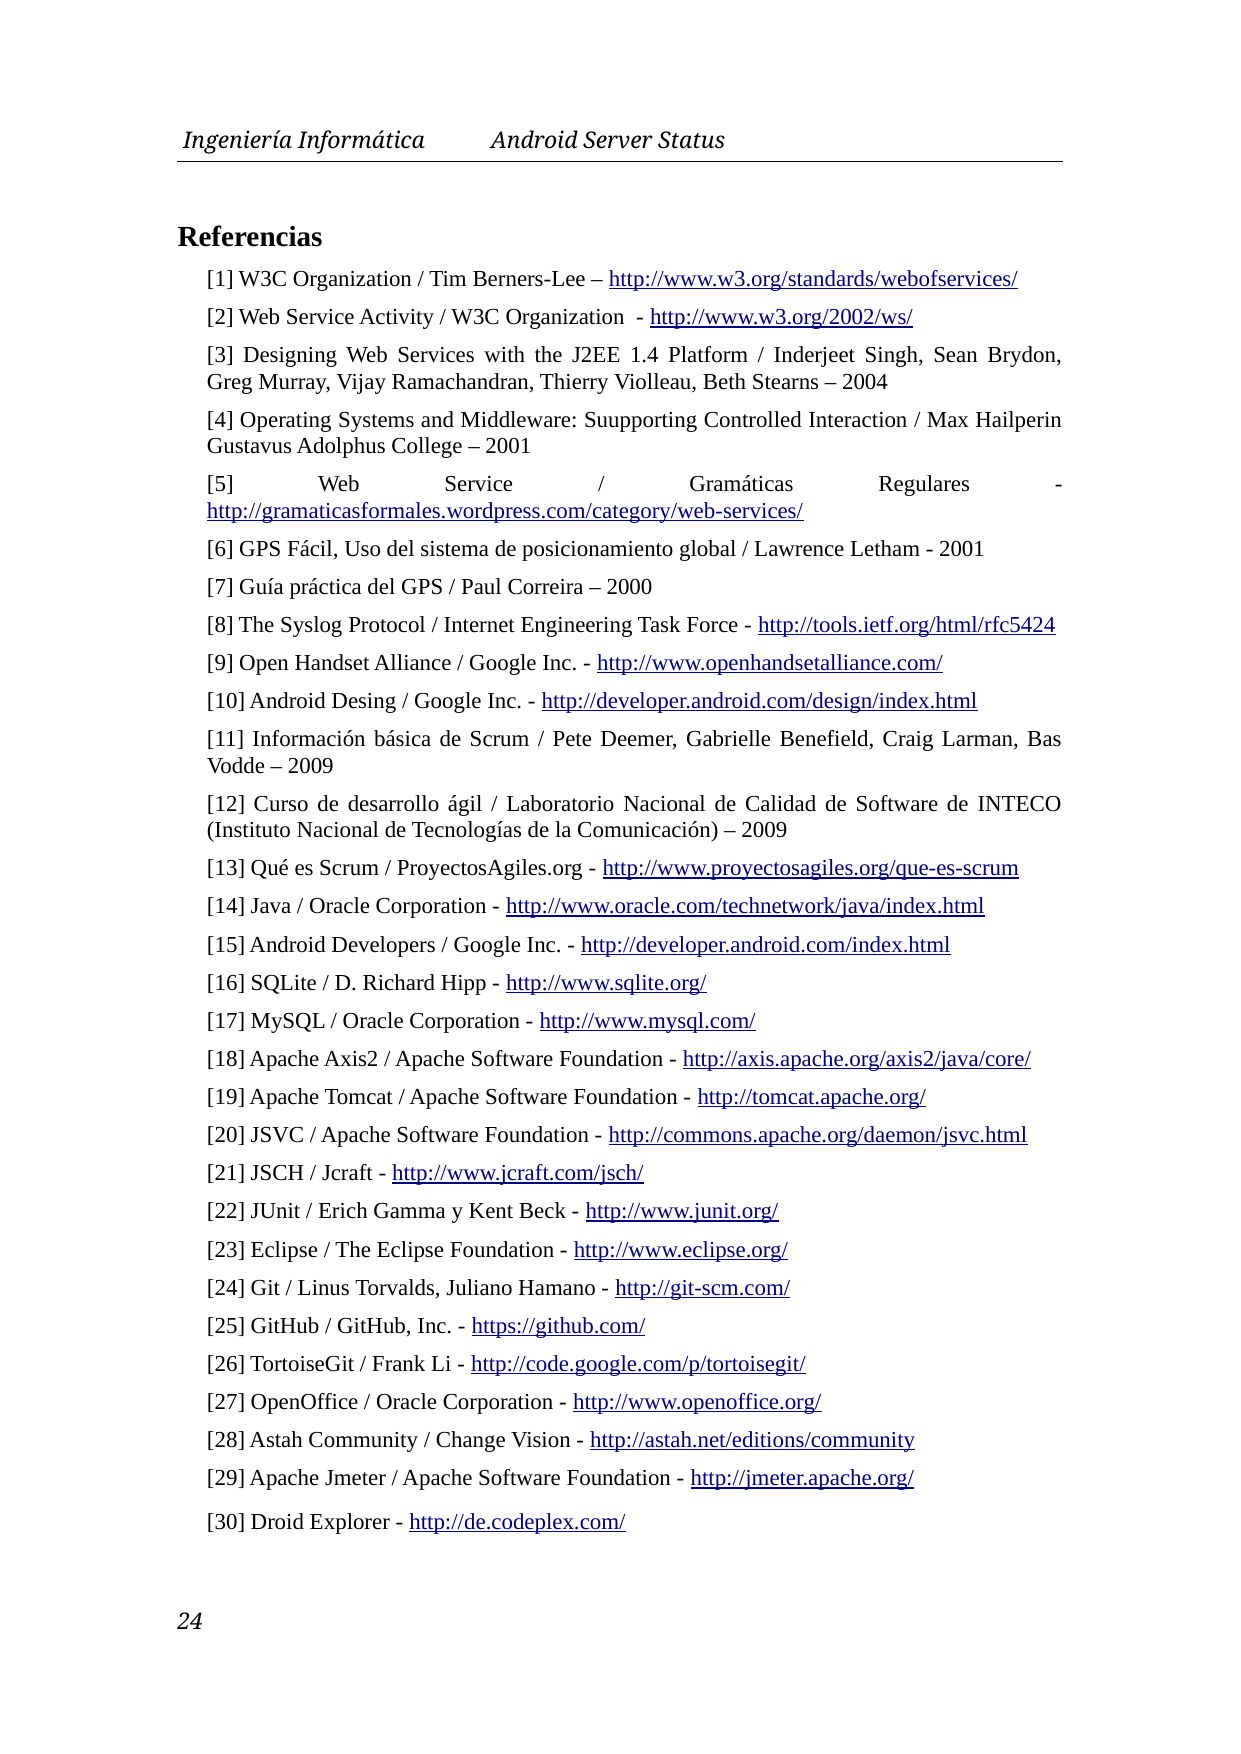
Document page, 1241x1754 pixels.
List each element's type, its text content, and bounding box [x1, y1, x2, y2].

list [5] Web Service / Gramáticas Regulares - http://gramaticasformales.wordpress.com/category/web-services/ [177, 470, 1063, 523]
list [21] JSCH / Jcraft - http://www.jcraft.com/jsch/ [177, 1159, 1063, 1186]
list [2] Web Service Activity / W3C Organization - http://www.w3.org/2002/ws/ [177, 303, 1063, 330]
list [9] Open Handset Alliance / Google Inc. - http://www.openhandsetalliance.com/ [177, 649, 1063, 676]
list [4] Operating Systems and Middleware: Suupporting Controlled Interaction / Max Hailperin Gustavus Adolphus College – 2001 [177, 406, 1063, 459]
list [27] OpenOffice / Oracle Corporation - http://www.openoffice.org/ [177, 1388, 1063, 1414]
list [22] JUnit / Erich Gamma y Kent Beck - http://www.junit.org/ [177, 1198, 1063, 1224]
list [7] Guía práctica del GPS / Paul Correira – 2000 [177, 573, 1063, 599]
list [10] Android Desing / Google Inc. - http://developer.android.com/design/index.html [177, 687, 1063, 714]
list [18] Apache Axis2 / Apache Software Foundation - http://axis.apache.org/axis2/java/core/ [177, 1045, 1063, 1071]
list [26] TortoiseGit / Frank Li - http://code.google.com/p/tortoisegit/ [177, 1350, 1063, 1376]
list [19] Apache Tomcat / Apache Software Foundation - http://tomcat.apache.org/ [177, 1083, 1063, 1109]
list [16] SQLite / D. Richard Hipp - http://www.sqlite.org/ [177, 969, 1063, 995]
list [30] Droid Explorer - http://de.codeplex.com/ [177, 1503, 1063, 1537]
list [24] Git / Linus Torvalds, Juliano Hamano - http://git-scm.com/ [177, 1274, 1063, 1300]
list [20] JSVC / Apache Software Foundation - http://commons.apache.org/daemon/jsvc.html [177, 1121, 1063, 1148]
list [28] Astah Community / Change Vision - http://astah.net/editions/community [177, 1426, 1063, 1453]
list [12] Curso de desarrollo ágil / Laboratorio Nacional de Calidad de Software de INTECO (Instituto Nacional de Tecnologías de la Comunicación) – 2009 [177, 790, 1063, 843]
list [11] Información básica de Scrum / Pete Deemer, Gabrielle Benefield, Craig Larman, Bas Vodde – 2009 [177, 726, 1063, 778]
list [8] The Syslog Protocol / Internet Engineering Task Force - http://tools.ietf.org/html/rfc5424 [177, 611, 1063, 637]
list [6] GPS Fácil, Uso del sistema de posicionamiento global / Lawrence Letham - 2001 [177, 535, 1063, 561]
list [3] Designing Web Services with the J2EE 1.4 Platform / Inderjeet Singh, Sean Brydon, Greg Murray, Vijay Ramachandran, Thierry Violleau, Beth Stearns – 2004 [177, 341, 1063, 394]
list [15] Android Developers / Google Inc. - http://developer.android.com/index.html [177, 931, 1063, 957]
list [25] GitHub / GitHub, Inc. - https://github.com/ [177, 1312, 1063, 1338]
list [14] Java / Oracle Corporation - http://www.oracle.com/technetwork/java/index.html [177, 893, 1063, 919]
list [29] Apache Jmeter / Apache Software Foundation - http://jmeter.apache.org/ [177, 1464, 1063, 1491]
text Referencias [177, 219, 1063, 253]
list [17] MySQL / Oracle Corporation - http://www.mysql.com/ [177, 1007, 1063, 1033]
list [1] W3C Organization / Tim Berners-Lee – http://www.w3.org/standards/webofservices/ [177, 265, 1063, 292]
list [13] Qué es Scrum / ProyectosAgiles.org - http://www.proyectosagiles.org/que-es-scrum [177, 854, 1063, 881]
list [23] Eclipse / The Eclipse Foundation - http://www.eclipse.org/ [177, 1236, 1063, 1262]
